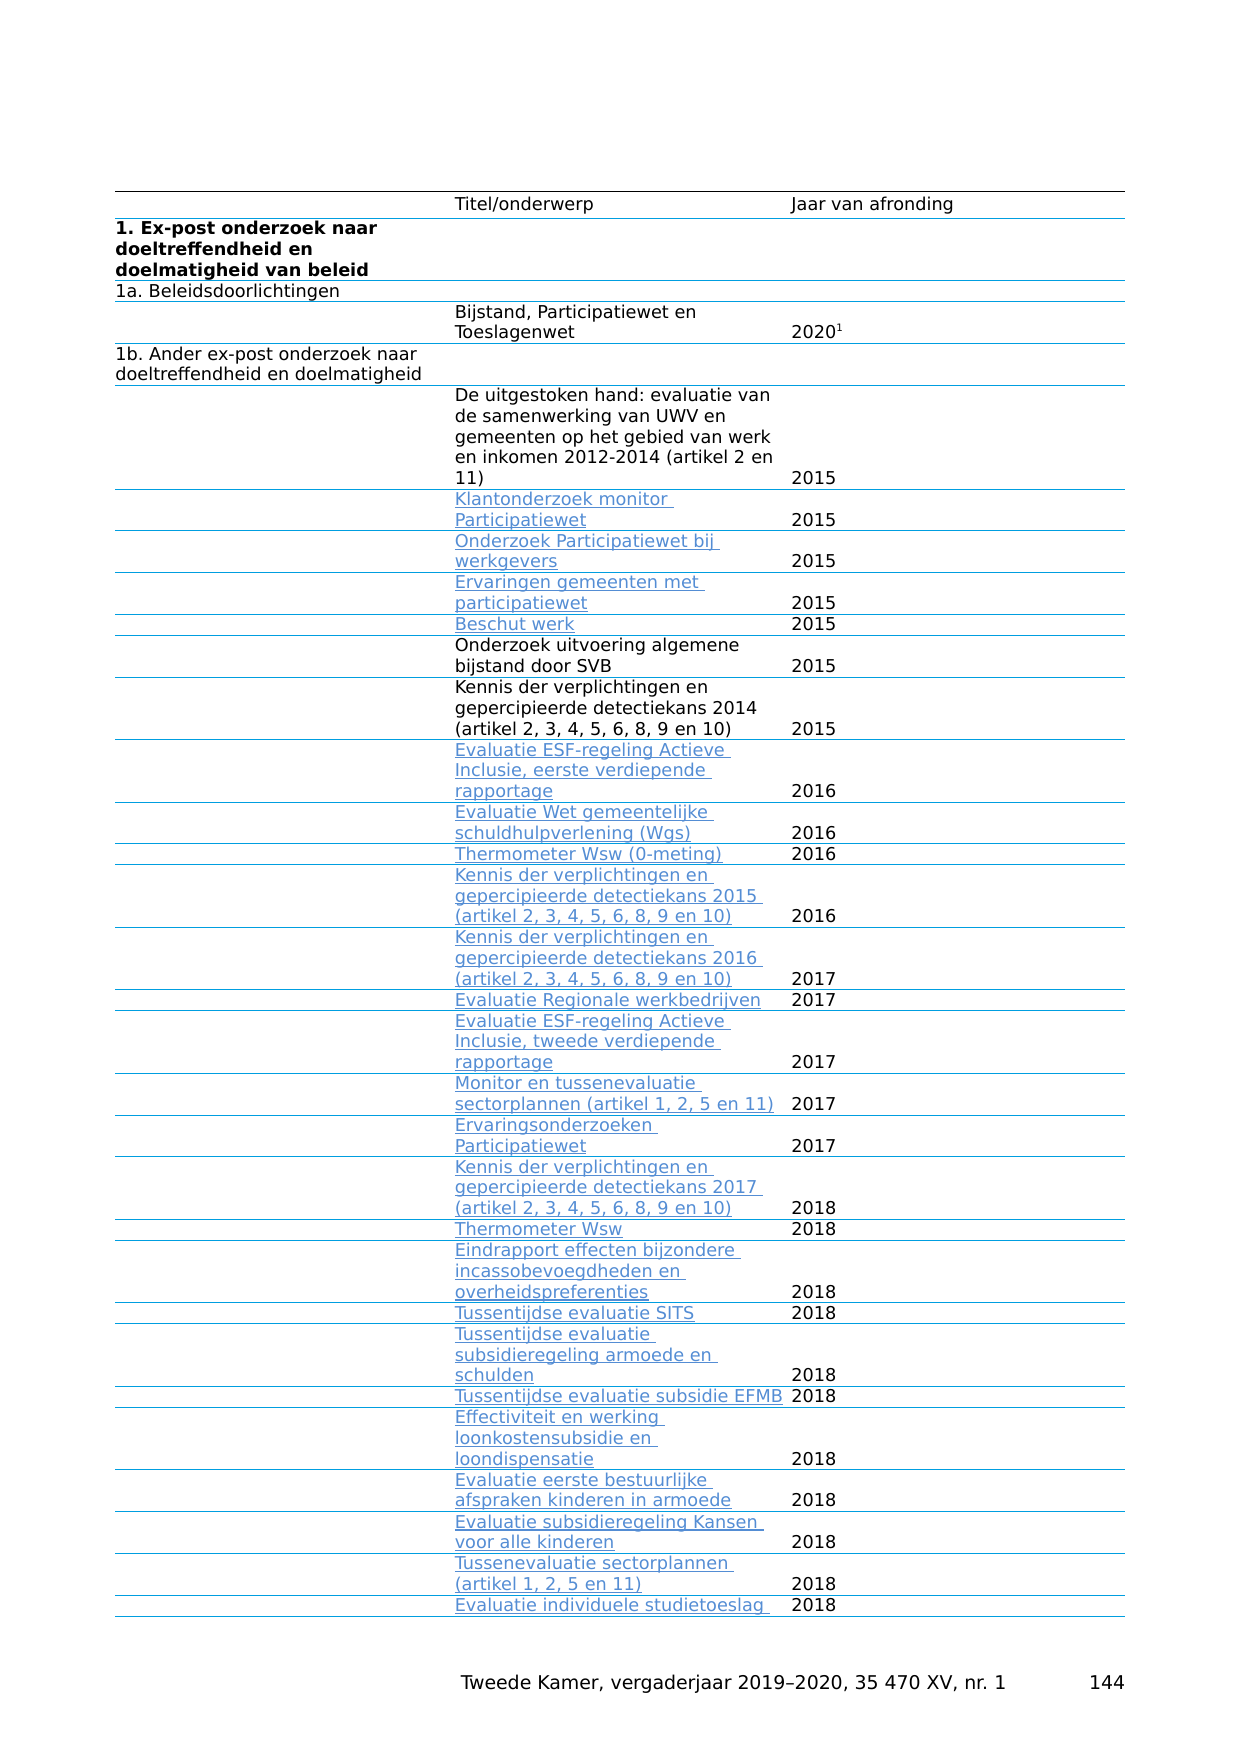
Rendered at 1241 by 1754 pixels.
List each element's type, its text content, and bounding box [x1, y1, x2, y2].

table_cell [115, 1157, 452, 1219]
table_cell 2018 [788, 1220, 1125, 1240]
table_cell Effectiviteit en werking loonkostensubsidie en loondispensatie [452, 1408, 788, 1469]
table_cell Monitor en tussenevaluatie sectorplannen (artikel 1, 2, 5 en 11) [452, 1074, 788, 1114]
table_cell 2018 [788, 1596, 1125, 1616]
table_cell Titel/onderwerp [452, 192, 788, 218]
table_cell 2018 [788, 1512, 1125, 1553]
table_cell Ervaringen gemeenten met participatiewet [452, 573, 788, 614]
table_cell Evaluatie individuele studietoeslag [452, 1596, 788, 1616]
table_cell 2017 [788, 1074, 1125, 1114]
table_cell [115, 678, 452, 739]
table_cell [115, 865, 452, 927]
table_cell [115, 1220, 452, 1240]
table_cell 2018 [788, 1324, 1125, 1386]
table_cell 2015 [788, 636, 1125, 677]
table_cell [115, 490, 452, 530]
table_cell [115, 990, 452, 1010]
table_cell [115, 1387, 452, 1407]
table_cell 20201 [788, 302, 1125, 343]
table_cell 2016 [788, 844, 1125, 864]
table_cell [115, 302, 452, 343]
table_cell 2018 [788, 1554, 1125, 1594]
table_cell 2016 [788, 803, 1125, 843]
table_cell 1. Ex-post onderzoek naar doeltreffendheid en doelmatigheid van beleid [115, 219, 452, 280]
table_cell 2017 [788, 928, 1125, 989]
table_cell De uitgestoken hand: evaluatie van de samenwerking van UWV en gemeenten op het gebied van werk en inkomen 2012-2014 (artikel 2 en 11) [452, 386, 788, 488]
table_cell [115, 1324, 452, 1386]
table_cell [115, 1303, 452, 1323]
table_cell Kennis der verplichtingen en gepercipieerde detectiekans 2017 (artikel 2, 3, 4, 5, 6, 8, 9 en 10) [452, 1157, 788, 1219]
table_cell Tussenevaluatie sectorplannen (artikel 1, 2, 5 en 11) [452, 1554, 788, 1594]
table_cell 2015 [788, 490, 1125, 530]
table_cell 2015 [788, 678, 1125, 739]
table_cell Bijstand, Participatiewet en Toeslagenwet [452, 302, 788, 343]
table_cell 2018 [788, 1241, 1125, 1302]
table_cell [115, 192, 452, 218]
table_cell 1b. Ander ex-post onderzoek naar doeltreffendheid en doelmatigheid [115, 344, 452, 385]
table_cell Klantonderzoek monitor Participatiewet [452, 490, 788, 530]
table_cell Thermometer Wsw (0-meting) [452, 844, 788, 864]
table_cell Tussentijdse evaluatie subsidieregeling armoede en schulden [452, 1324, 788, 1386]
table_cell [452, 219, 788, 280]
table_cell [115, 1116, 452, 1156]
table_cell [115, 1554, 452, 1594]
table_cell [115, 1408, 452, 1469]
table_cell [788, 344, 1125, 385]
table_cell Onderzoek uitvoering algemene bijstand door SVB [452, 636, 788, 677]
table_cell Eindrapport effecten bijzondere incassobevoegdheden en overheidspreferenties [452, 1241, 788, 1302]
table_cell [115, 1074, 452, 1114]
table_cell 2017 [788, 1116, 1125, 1156]
table_cell 1a. Beleidsdoorlichtingen [115, 281, 452, 301]
table_cell Evaluatie subsidieregeling Kansen voor alle kinderen [452, 1512, 788, 1553]
table_cell [115, 844, 452, 864]
table_cell 2016 [788, 740, 1125, 801]
table_cell [115, 636, 452, 677]
table_cell 2015 [788, 531, 1125, 572]
table_cell [115, 1011, 452, 1073]
table_cell [115, 1596, 452, 1616]
table_cell Tussentijdse evaluatie SITS [452, 1303, 788, 1323]
table_cell [115, 928, 452, 989]
table_cell 2018 [788, 1303, 1125, 1323]
table_cell Jaar van afronding [788, 192, 1125, 218]
table_cell Beschut werk [452, 615, 788, 635]
table_cell [788, 281, 1125, 301]
table_cell [115, 1241, 452, 1302]
table_cell Evaluatie eerste bestuurlijke afspraken kinderen in armoede [452, 1470, 788, 1511]
table_cell Kennis der verplichtingen en gepercipieerde detectiekans 2016 (artikel 2, 3, 4, 5, 6, 8, 9 en 10) [452, 928, 788, 989]
table_cell 2015 [788, 386, 1125, 488]
table_cell [788, 219, 1125, 280]
table_cell 2015 [788, 573, 1125, 614]
table_cell [115, 386, 452, 488]
table_cell 2018 [788, 1157, 1125, 1219]
table_cell [452, 344, 788, 385]
table_cell [115, 740, 452, 801]
table_cell [115, 1512, 452, 1553]
table_cell [115, 531, 452, 572]
table_cell [452, 281, 788, 301]
table_cell 2018 [788, 1387, 1125, 1407]
table_cell Tussentijdse evaluatie subsidie EFMB [452, 1387, 788, 1407]
table_cell [115, 573, 452, 614]
table_cell Onderzoek Participatiewet bij werkgevers [452, 531, 788, 572]
table_cell [115, 1470, 452, 1511]
table_cell 2016 [788, 865, 1125, 927]
table_cell Evaluatie ESF-regeling Actieve Inclusie, eerste verdiepende rapportage [452, 740, 788, 801]
table_cell Ervaringsonderzoeken Participatiewet [452, 1116, 788, 1156]
table_cell Evaluatie ESF-regeling Actieve Inclusie, tweede verdiepende rapportage [452, 1011, 788, 1073]
table_cell 2017 [788, 990, 1125, 1010]
table_cell [115, 615, 452, 635]
table_cell Evaluatie Regionale werkbedrijven [452, 990, 788, 1010]
table_cell 2015 [788, 615, 1125, 635]
table_cell 2018 [788, 1470, 1125, 1511]
table_cell Kennis der verplichtingen en gepercipieerde detectiekans 2014 (artikel 2, 3, 4, 5, 6, 8, 9 en 10) [452, 678, 788, 739]
table_cell Kennis der verplichtingen en gepercipieerde detectiekans 2015 (artikel 2, 3, 4, 5, 6, 8, 9 en 10) [452, 865, 788, 927]
table_cell Thermometer Wsw [452, 1220, 788, 1240]
table_cell Evaluatie Wet gemeentelijke schuldhulpverlening (Wgs) [452, 803, 788, 843]
table_cell 2018 [788, 1408, 1125, 1469]
table_cell 2017 [788, 1011, 1125, 1073]
table_cell [115, 803, 452, 843]
